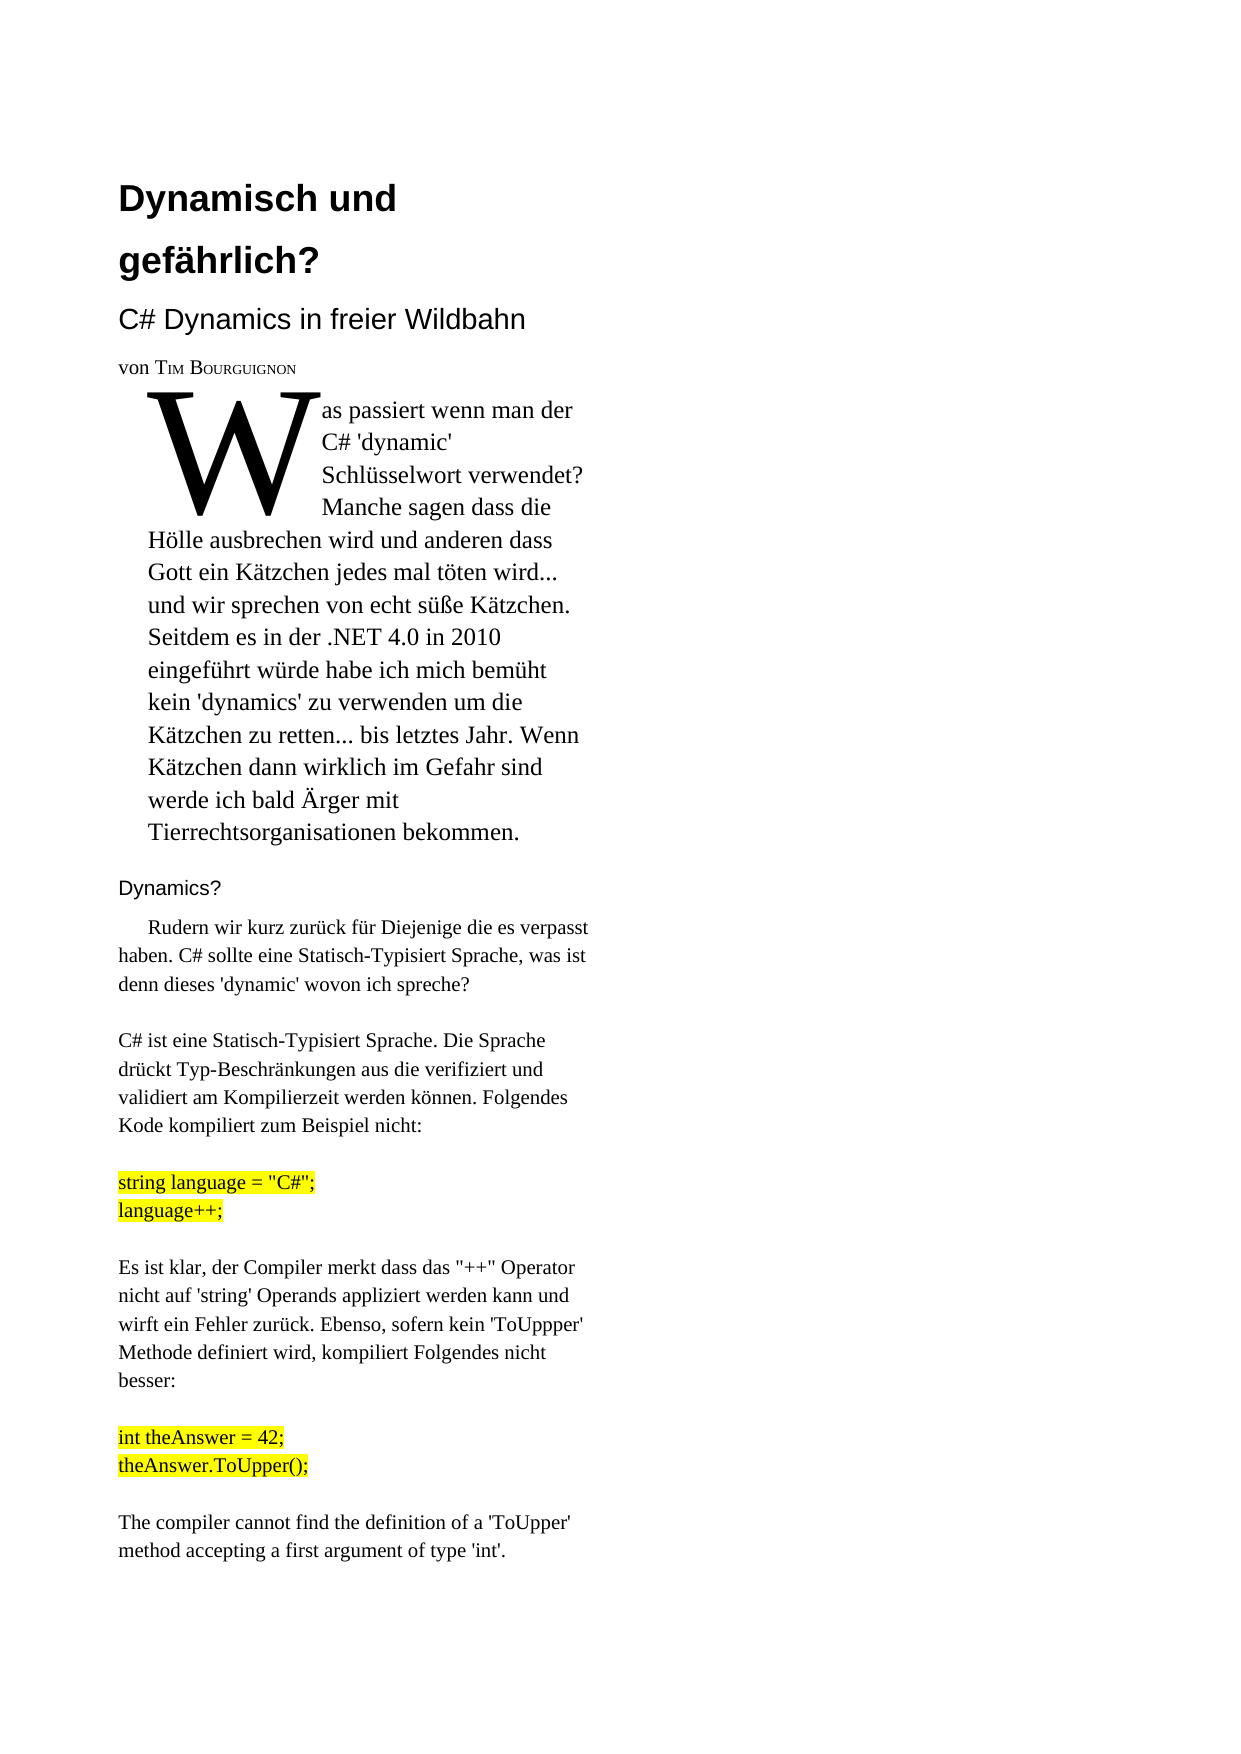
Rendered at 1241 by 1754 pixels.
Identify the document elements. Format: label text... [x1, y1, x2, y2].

text von Tim Bourguignon [118, 352, 591, 380]
text C# ist eine Statisch-Typisiert Sprache. Die Sprache drückt Typ-Beschränkungen aus die verifiziert und validiert am Kompilierzeit werden können. Folgendes Kode kompiliert zum Beispiel nicht: [118, 1025, 591, 1138]
title Dynamisch und gefährlich? [118, 177, 591, 282]
text string language = "C#"; [118, 1167, 591, 1195]
text Rudern wir kurz zurück für Diejenige die es verpasst haben. C# sollte eine Statisch-Typisiert Sprache, was ist denn dieses 'dynamic' wovon ich spreche? [118, 912, 591, 997]
text theAnswer.ToUpper(); [118, 1450, 591, 1478]
text The compiler cannot find the definition of a 'ToUpper' method accepting a first argument of type 'int'. [118, 1507, 591, 1563]
text language++; [118, 1195, 591, 1223]
text Was passiert wenn man der C# 'dynamic' Schlüsselwort verwendet? Manche sagen dass die Hölle ausbrechen wird und anderen dass Gott ein Kätzchen jedes mal töten wird... und wir sprechen von echt süße Kätzchen. Seitdem es in der .NET 4.0 in 2010 eingeführt würde habe ich mich bemüht kein 'dynamics' zu verwenden um die Kätzchen zu retten... bis letztes Jahr. Wenn Kätzchen dann wirklich im Gefahr sind werde ich bald Ärger mit Tierrechtsorganisationen bekommen. [148, 392, 591, 847]
text int theAnswer = 42; [118, 1422, 591, 1450]
text Es ist klar, der Compiler merkt dass das "++" Operator nicht auf 'string' Operands appliziert werden kann und wirft ein Fehler zurück. Ebenso, sofern kein 'ToUppper' Methode definiert wird, kompiliert Folgendes nicht besser: [118, 1252, 591, 1393]
text Dynamics? [118, 877, 591, 900]
subtitle C# Dynamics in freier Wildbahn [118, 303, 591, 335]
